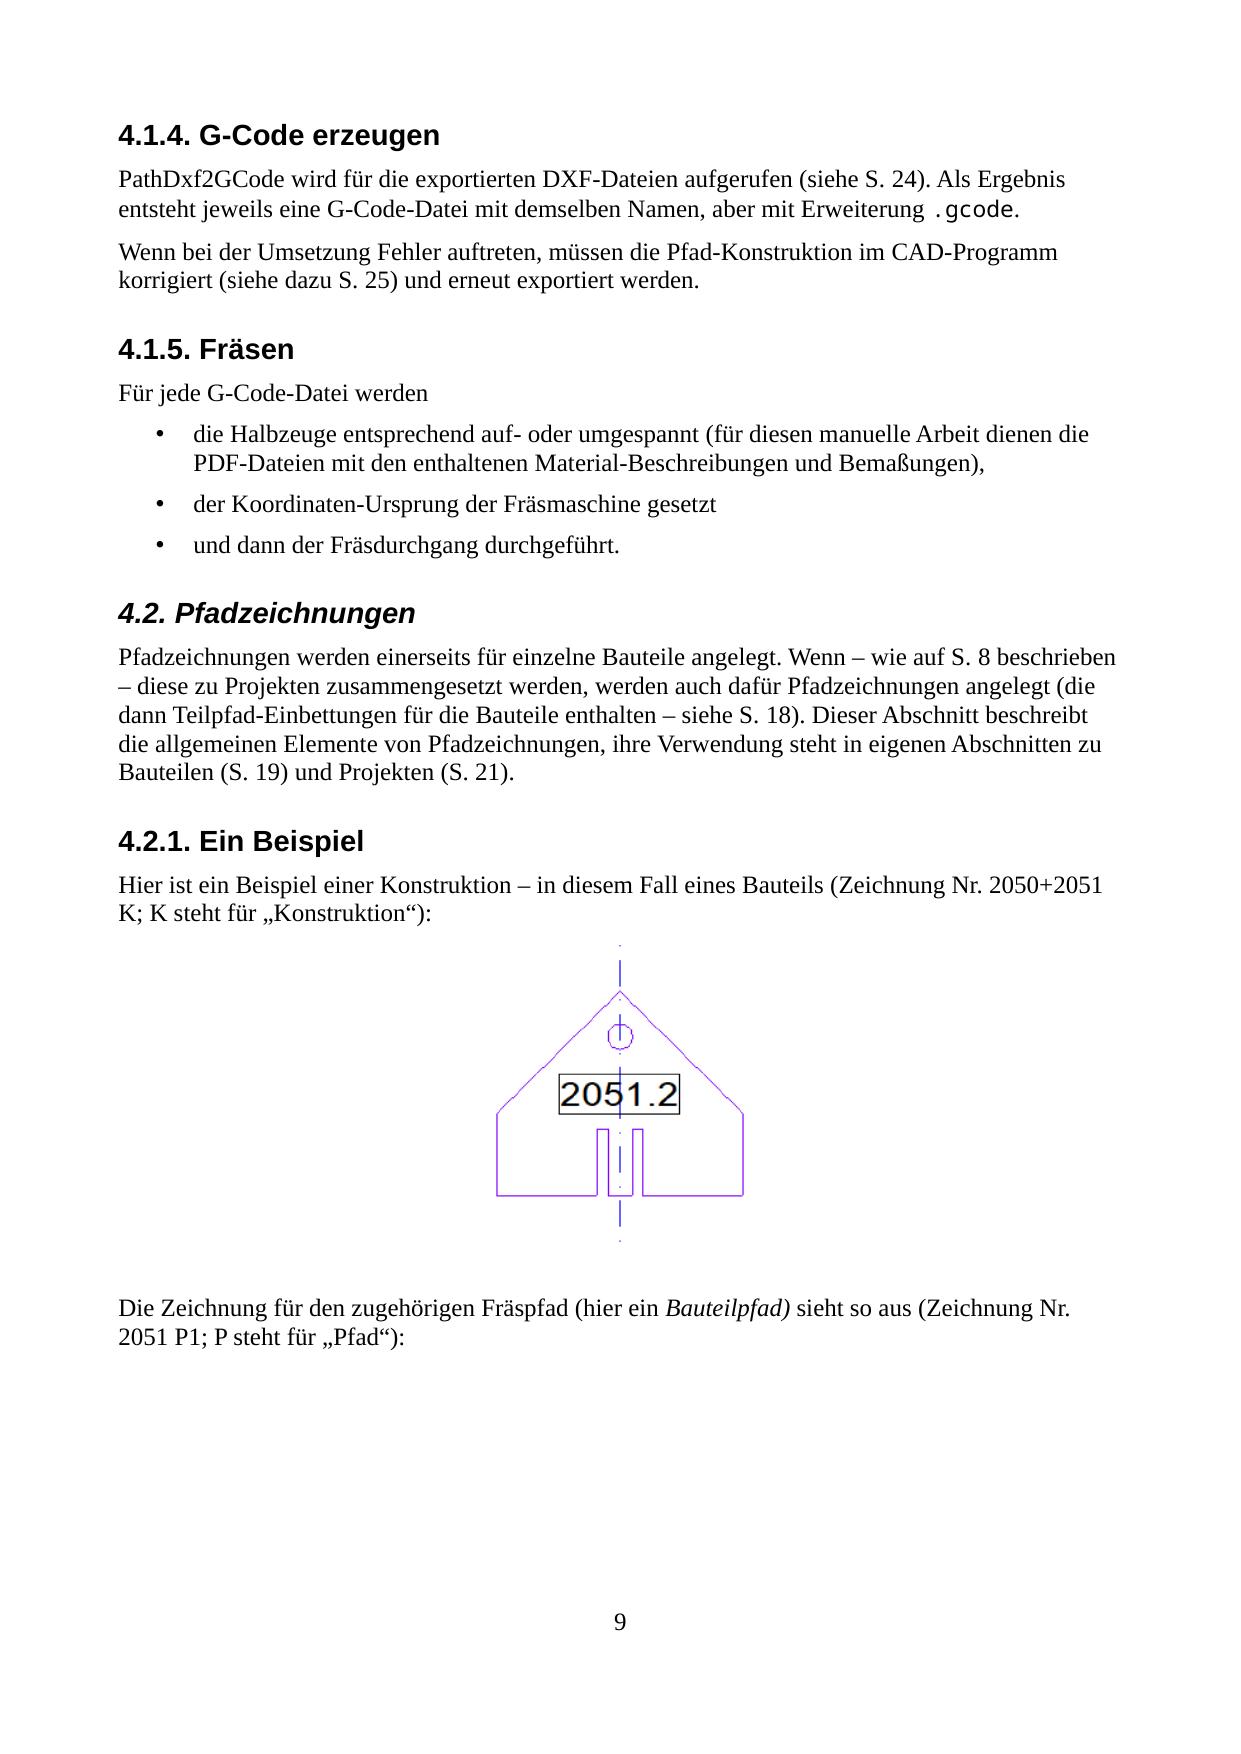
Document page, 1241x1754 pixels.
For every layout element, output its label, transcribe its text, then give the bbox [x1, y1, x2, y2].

subtitle 4.2.1. Ein Beispiel [118, 824, 1122, 857]
text Für jede G-Code-Datei werden [118, 378, 1122, 406]
list der Koordinaten-Ursprung der Fräsmaschine gesetzt [156, 489, 1122, 518]
text Die Zeichnung für den zugehörigen Fräspfad (hier ein Bauteilpfad) sieht so aus (Zeichnung Nr. 2051 P1; P steht für „Pfad“): [118, 1293, 1122, 1351]
text PathDxf2GCode wird für die exportierten DXF-Dateien aufgerufen (siehe S. 24). Als Ergebnis entsteht jeweils eine G-Code-Datei mit demselben Namen, aber mit Erweiterung .gcode. [118, 164, 1122, 224]
text Hier ist ein Beispiel einer Konstruktion – in diesem Fall eines Bauteils (Zeichnung Nr. 2050+2051 K; K steht für „Konstruktion“): [118, 870, 1122, 927]
text Pfadzeichnungen werden einerseits für einzelne Bauteile angelegt. Wenn – wie auf S. 7 beschrieben – diese zu Projekten zusammengesetzt werden, werden auch dafür Pfadzeichnungen angelegt (die dann Teilpfad-Einbettungen für die Bauteile enthalten – siehe S. 17). Dieser Abschnitt beschreibt die allgemeinen Elemente von Pfadzeichnungen, ihre Verwendung steht in eigenen Abschnitten zu Bauteilen (S. 19) und Projekten (S. 20). [118, 642, 1122, 786]
subtitle 4.1.5. Fräsen [118, 332, 1122, 365]
text Wenn bei der Umsetzung Fehler auftreten, müssen die Pfad-Konstruktion im CAD-Programm korrigiert (siehe dazu S. 24) und erneut exportiert werden. [118, 237, 1122, 294]
subtitle 4.1.4. G-Code erzeugen [118, 118, 1122, 152]
subtitle 4.2. Pfadzeichnungen [118, 596, 1122, 630]
list die Halbzeuge entsprechend auf- oder umgespannt (für diesen manuelle Arbeit dienen die PDF-Dateien mit den enthaltenen Material-Beschreibungen und Bemaßungen), [156, 419, 1122, 476]
list und dann der Fräsdurchgang durchgeführt. [156, 530, 1122, 559]
picture [481, 939, 759, 1253]
